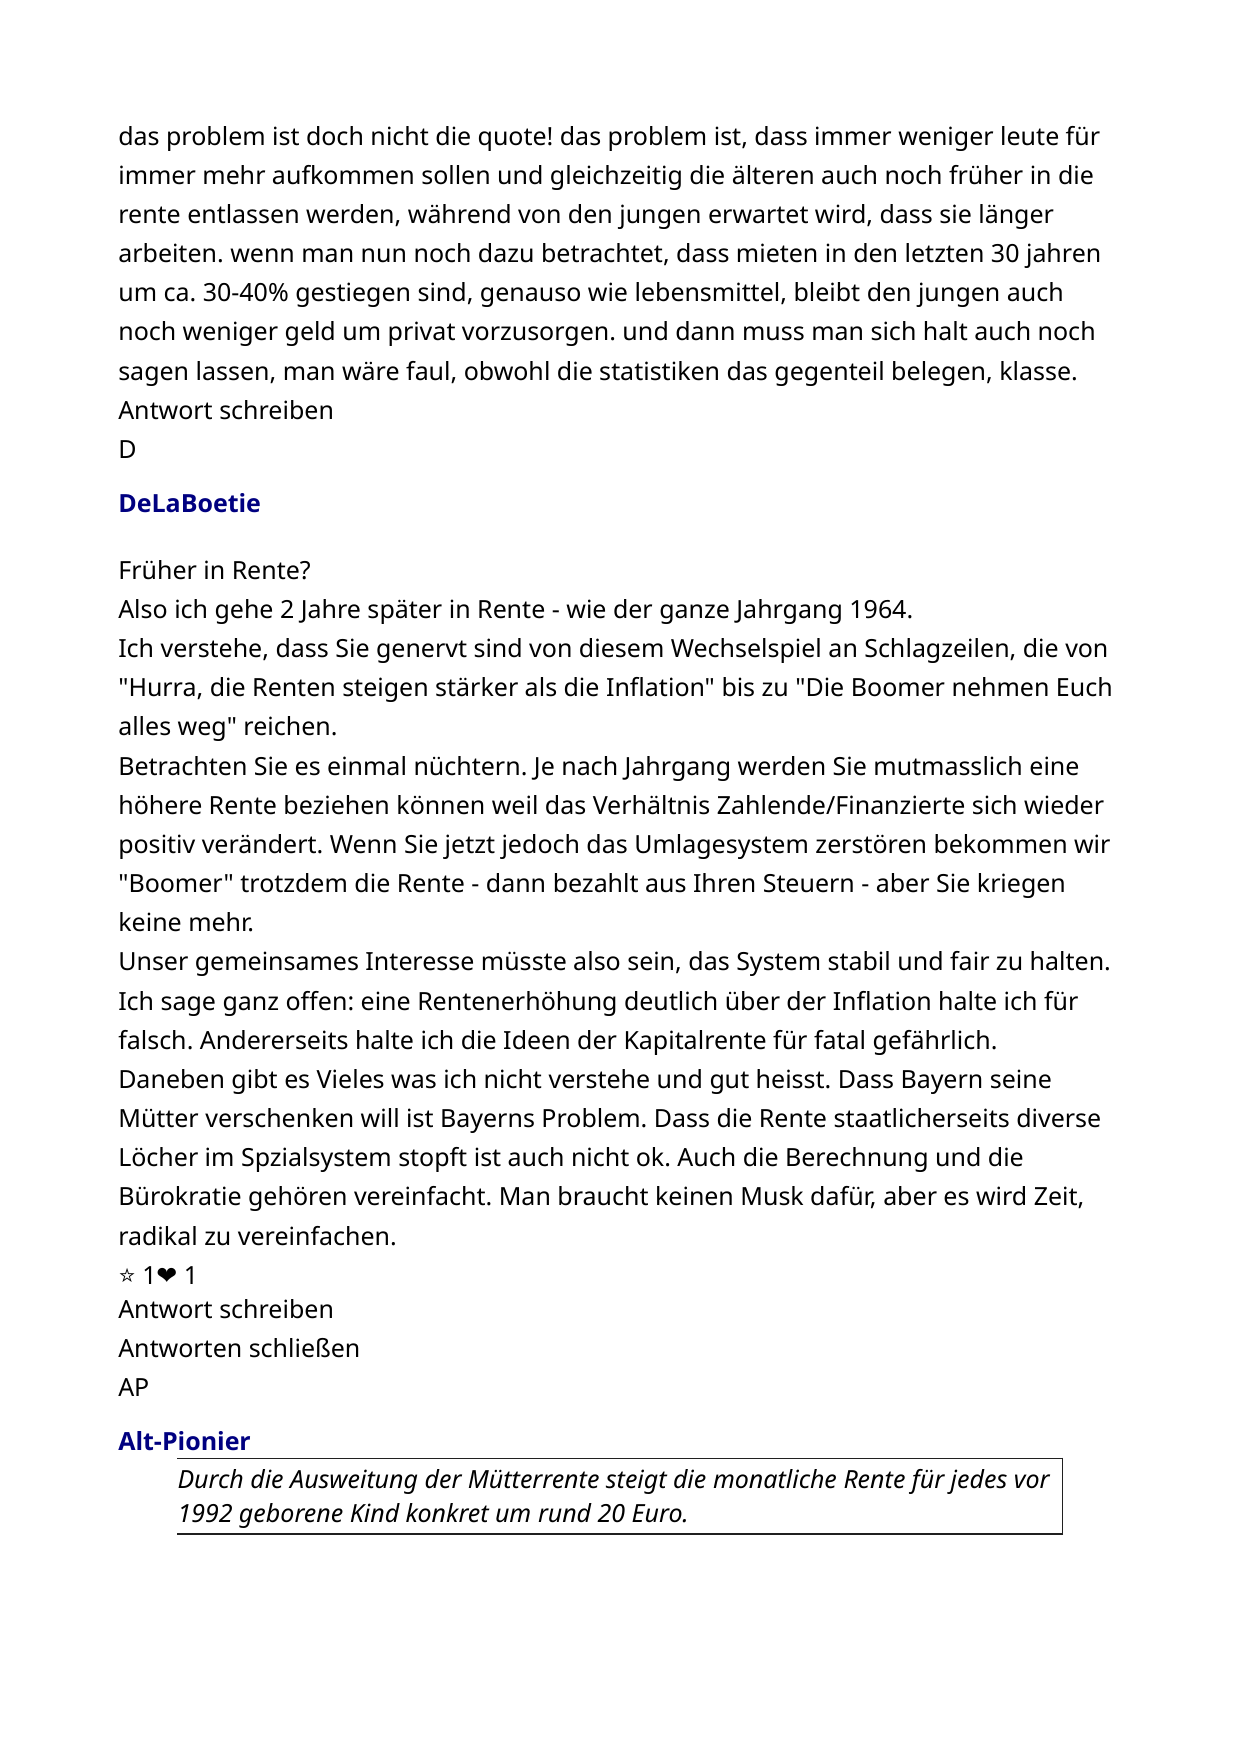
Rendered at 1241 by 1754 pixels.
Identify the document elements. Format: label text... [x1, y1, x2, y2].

text ⭐️ 1❤️ 1 [118, 1257, 1122, 1291]
text Also ich gehe 2 Jahre später in Rente - wie der ganze Jahrgang 1964. [118, 591, 1122, 626]
subtitle DeLaBoetie [118, 485, 1122, 519]
subtitle Alt-Pionier [118, 1423, 1122, 1457]
text D [118, 431, 1122, 466]
text Früher in Rente? [118, 552, 1122, 586]
text Ich verstehe, dass Sie genervt sind von diesem Wechselspiel an Schlagzeilen, die von "Hurra, die Renten steigen stärker als die Inflation" bis zu "Die Boomer nehmen Euch alles weg" reichen. [118, 631, 1122, 743]
text Antworten schließen [118, 1331, 1122, 1364]
text das problem ist doch nicht die quote! das problem ist, dass immer weniger leute für immer mehr aufkommen sollen und gleichzeitig die älteren auch noch früher in die rente entlassen werden, während von den jungen erwartet wird, dass sie länger arbeiten. wenn man nun noch dazu betrachtet, dass mieten in den letzten 30 jahren um ca. 30-40% gestiegen sind, genauso wie lebensmittel, bleibt den jungen auch noch weniger geld um privat vorzusorgen. und dann muss man sich halt auch noch sagen lassen, man wäre faul, obwohl die statistiken das gegenteil belegen, klasse. [118, 118, 1122, 387]
text Daneben gibt es Vieles was ich nicht verstehe und gut heisst. Dass Bayern seine Mütter verschenken will ist Bayerns Problem. Dass die Rente staatlicherseits diverse Löcher im Spzialsystem stopft ist auch nicht ok. Auch die Berechnung und die Bürokratie gehören vereinfacht. Man braucht keinen Musk dafür, aber es wird Zeit, radikal zu vereinfachen. [118, 1061, 1122, 1252]
text Betrachten Sie es einmal nüchtern. Je nach Jahrgang werden Sie mutmasslich eine höhere Rente beziehen können weil das Verhältnis Zahlende/Finanzierte sich wieder positiv verändert. Wenn Sie jetzt jedoch das Umlagesystem zerstören bekommen wir "Boomer" trotzdem die Rente - dann bezahlt aus Ihren Steuern - aber Sie kriegen keine mehr. [118, 748, 1122, 939]
text Unser gemeinsames Interesse müsste also sein, das System stabil und fair zu halten. Ich sage ganz offen: eine Rentenerhöhung deutlich über der Inflation halte ich für falsch. Andererseits halte ich die Ideen der Kapitalrente für fatal gefährlich. [118, 944, 1122, 1056]
text Antwort schreiben [118, 1291, 1122, 1325]
text Durch die Ausweitung der Mütterrente steigt die monatliche Rente für jedes vor 1992 geborene Kind konkret um rund 20 Euro. [177, 1459, 1062, 1533]
text Antwort schreiben [118, 392, 1122, 426]
text AP [118, 1370, 1122, 1404]
